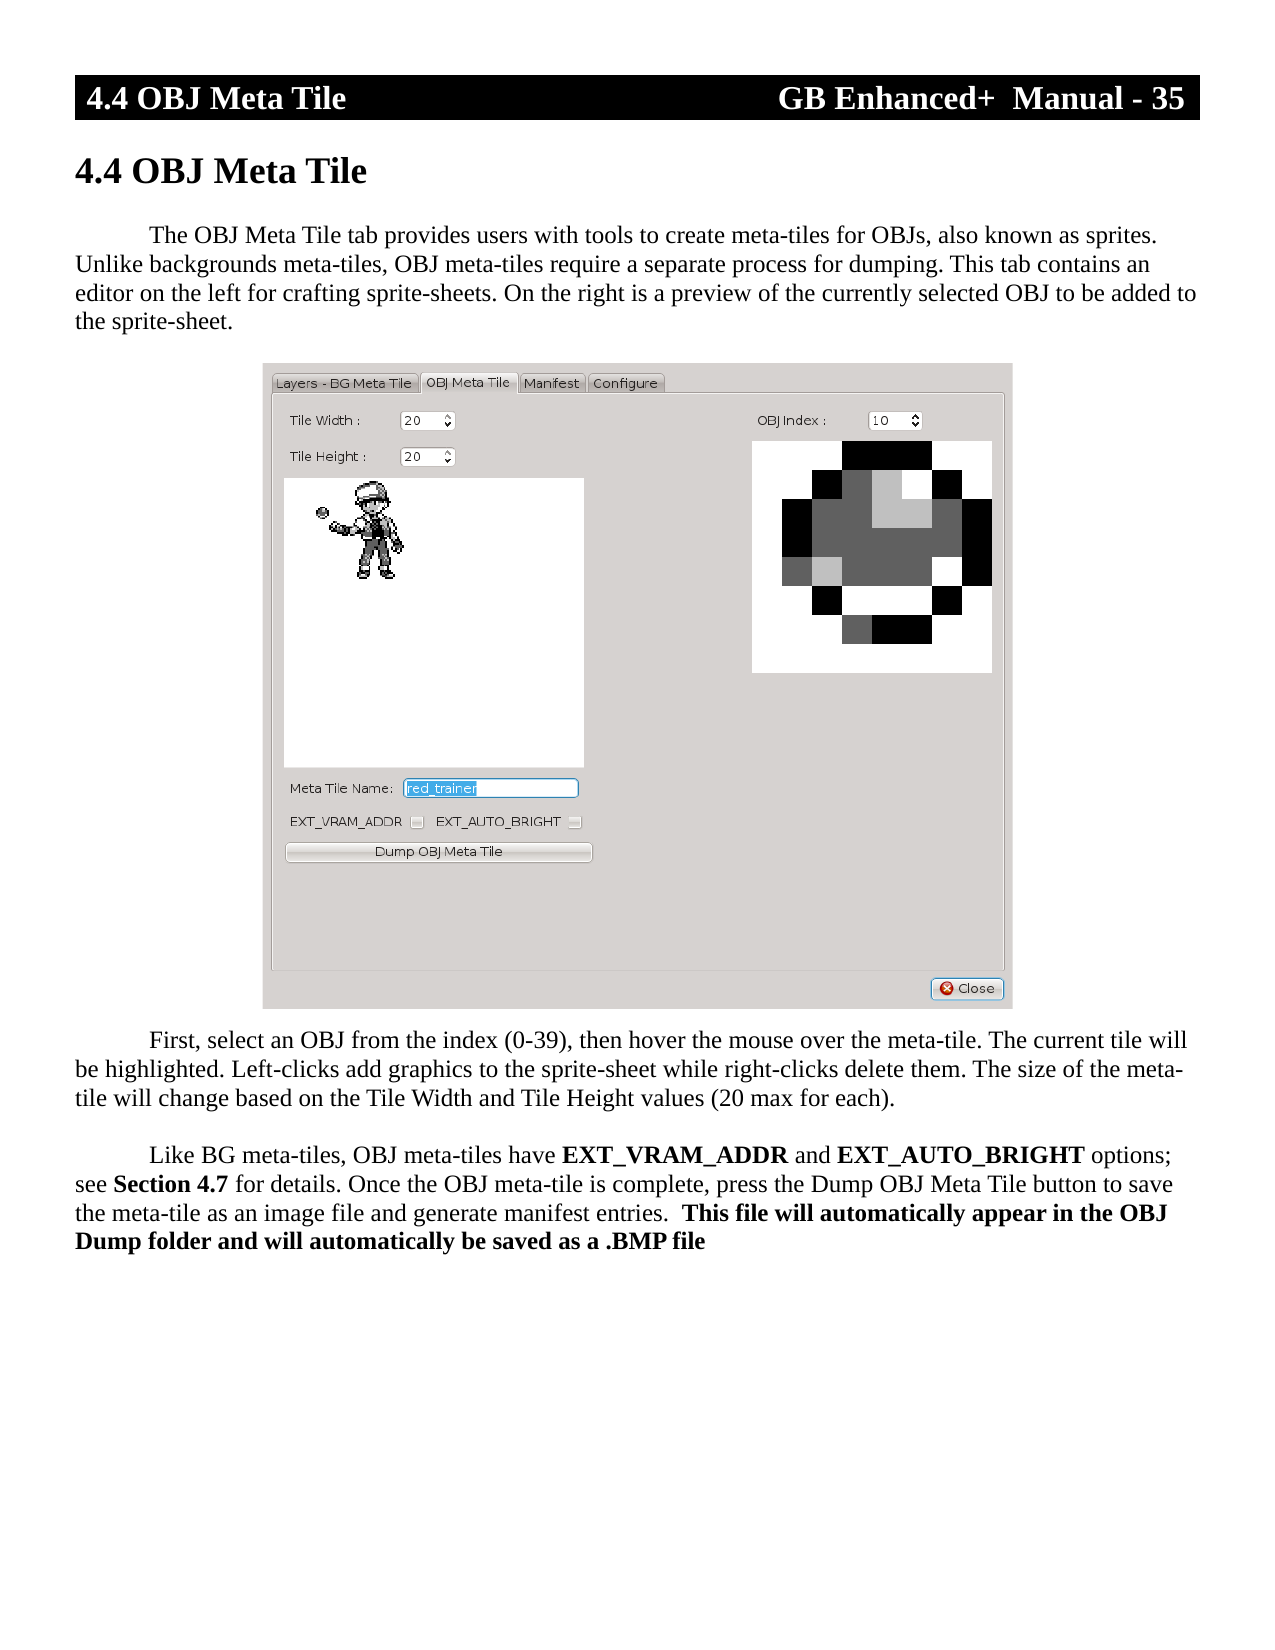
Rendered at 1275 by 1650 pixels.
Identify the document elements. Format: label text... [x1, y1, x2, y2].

text 4.4 OBJ Meta Tile GB Enhanced+ Manual - 35 [75, 75, 1200, 119]
picture [262, 363, 1013, 1009]
text Like BG meta-tiles, OBJ meta-tiles have EXT_VRAM_ADDR and EXT_AUTO_BRIGHT options; see Section 4.7 for details. Once the OBJ meta-tile is complete, press the Dump OBJ Meta Tile button to save the meta-tile as an image file and generate manifest entries. This file will automatically appear in the OBJ Dump folder and will automatically be saved as a .BMP file [75, 1140, 1200, 1255]
text 4.4 OBJ Meta Tile [75, 148, 1200, 191]
text The OBJ Meta Tile tab provides users with tools to create meta-tiles for OBJs, also known as sprites. Unlike backgrounds meta-tiles, OBJ meta-tiles require a separate process for dumping. This tab contains an editor on the left for crafting sprite-sheets. On the right is a preview of the currently selected OBJ to be added to the sprite-sheet. [75, 220, 1200, 335]
text First, select an OBJ from the index (0-39), then hover the mouse over the meta-tile. The current tile will be highlighted. Left-clicks add graphics to the sprite-sheet while right-clicks delete them. The size of the meta-tile will change based on the Tile Width and Tile Height values (20 max for each). [75, 1025, 1200, 1111]
